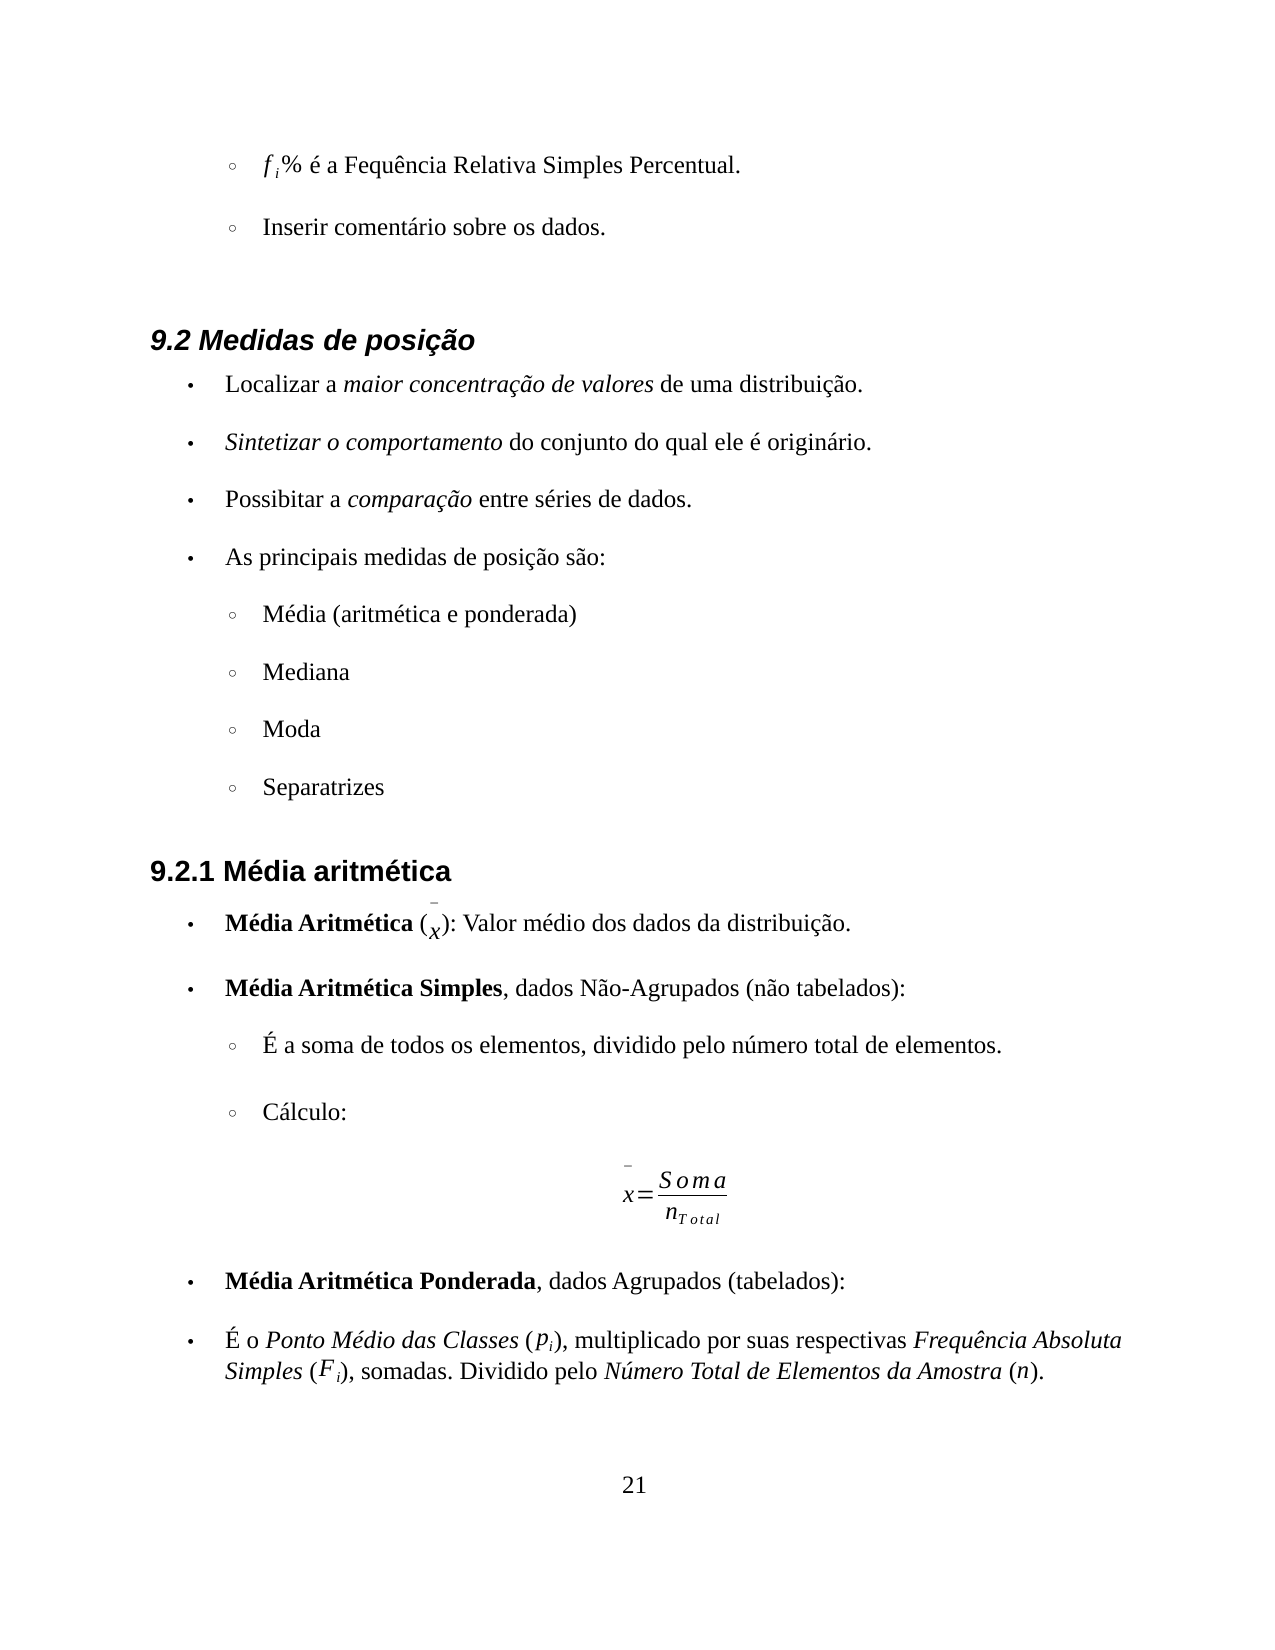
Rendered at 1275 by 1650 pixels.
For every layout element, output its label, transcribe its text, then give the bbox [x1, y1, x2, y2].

list Média Aritmética Simples, dados Não-Agrupados (não tabelados): [187, 973, 1125, 1031]
list Possibitar a comparação entre séries de dados. [187, 484, 1125, 542]
list Média Aritmética Ponderada, dados Agrupados (tabelados): [187, 1266, 1125, 1323]
list Sintetizar o comportamento do conjunto do qual ele é originário. [187, 427, 1125, 484]
subtitle 9.2 Medidas de posição [150, 323, 1125, 357]
list Cálculo: [225, 1097, 1125, 1154]
list Moda [225, 714, 1125, 772]
list é a Fequência Relativa Simples Percentual. [225, 150, 1125, 212]
list É a soma de todos os elementos, dividido pelo número total de elementos. [225, 1031, 1125, 1088]
subtitle 9.2.1 Média aritmética [150, 854, 1125, 888]
list Mediana [225, 657, 1125, 714]
list Média (aritmética e ponderada) [225, 599, 1125, 657]
list Média Aritmética (): Valor médio dos dados da distribuição. [187, 900, 1125, 973]
list É o Ponto Médio das Classes (), multiplicado por suas respectivas Frequência Absoluta Simples (), somadas. Dividido pelo Número Total de Elementos da Amostra (). [187, 1323, 1125, 1415]
list Inserir comentário sobre os dados. [225, 212, 1125, 269]
list As principais medidas de posição são: [187, 542, 1125, 599]
list Localizar a maior concentração de valores de uma distribuição. [187, 369, 1125, 427]
list Separatrizes [225, 772, 1125, 829]
